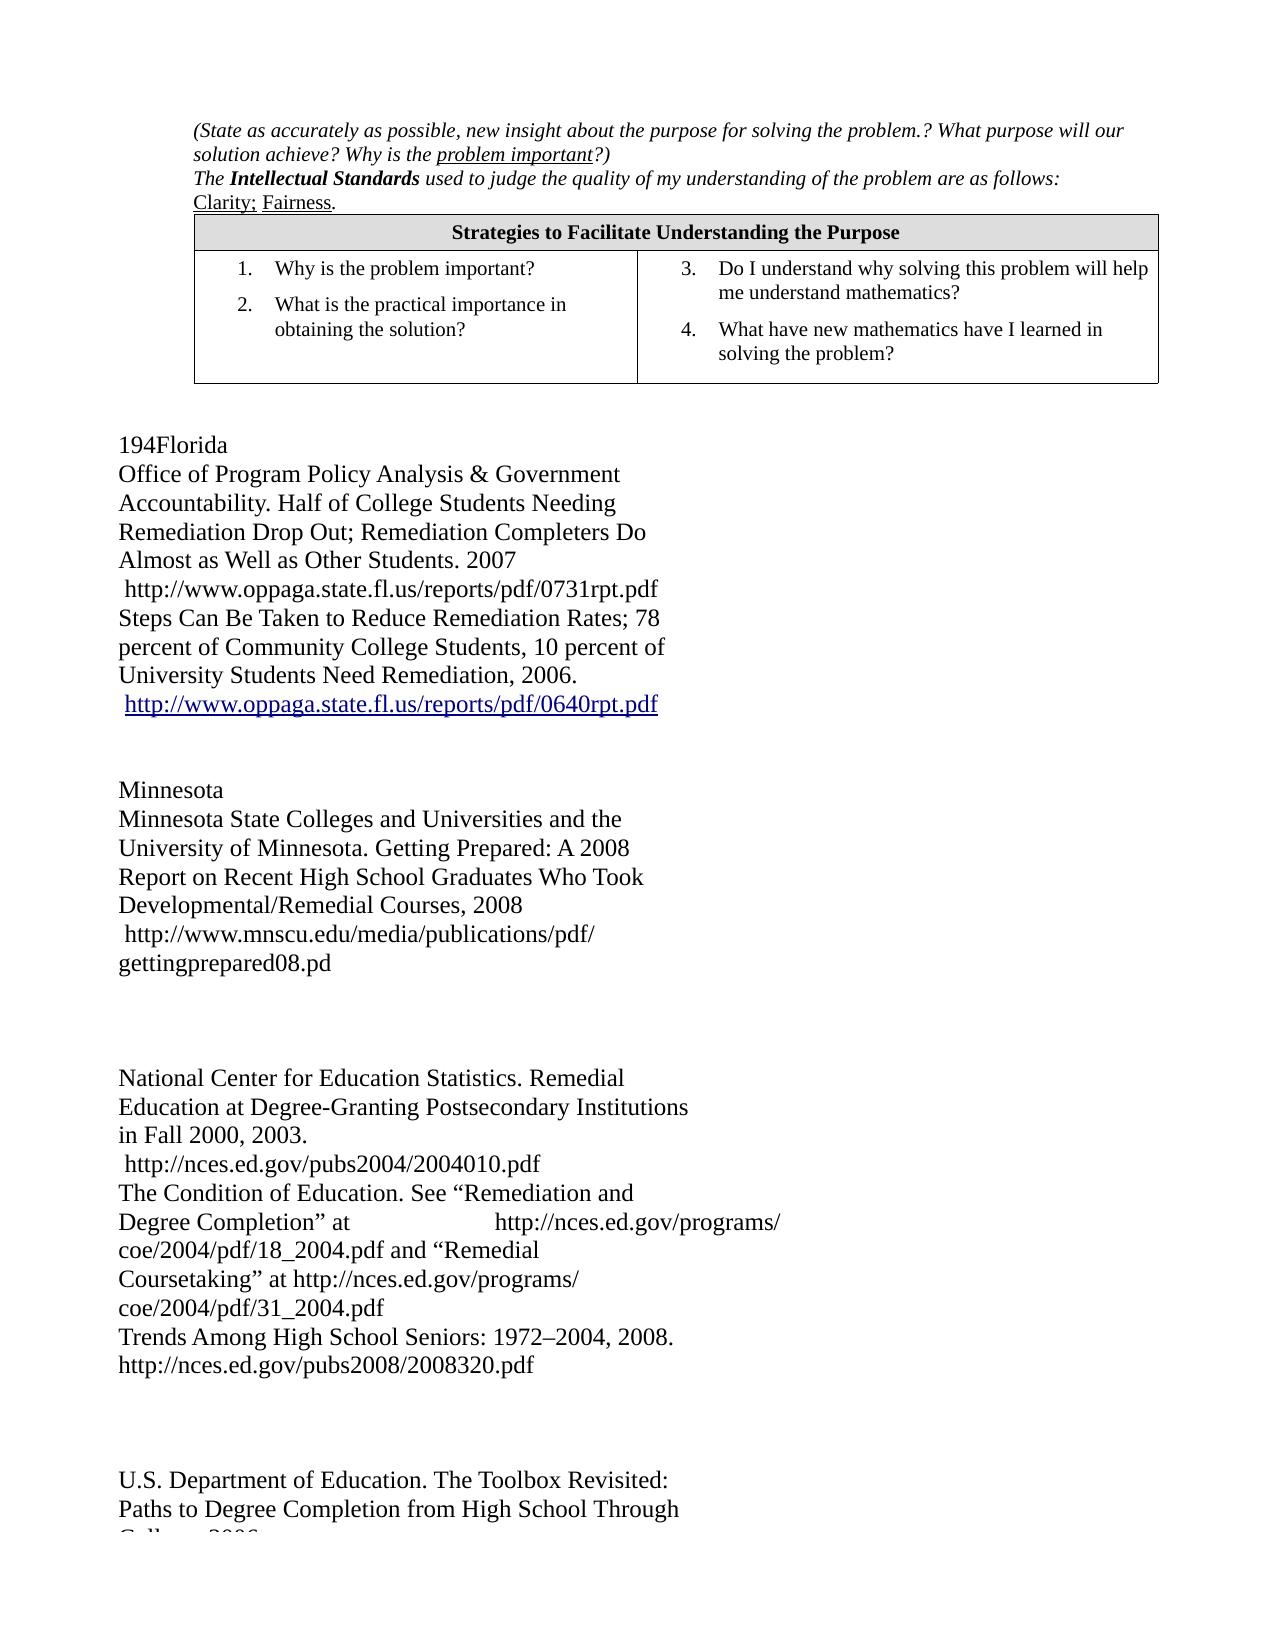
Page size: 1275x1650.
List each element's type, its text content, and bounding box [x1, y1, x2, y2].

table_cell Why is the problem important? What is the practical importance in obtaining the solution? [195, 251, 637, 383]
table_cell Do I understand why solving this problem will help me understand mathematics? What have new mathematics have I learned in solving the problem? [638, 251, 1158, 383]
table_header Strategies to Facilitate Understanding the Purpose [195, 215, 1158, 250]
text Clarity; Fairness. [118, 190, 1157, 214]
text (State as accurately as possible, new insight about the purpose for solving the problem.? What purpose will our solution achieve? Why is the problem important?) [118, 118, 1157, 166]
text The Intellectual Standards used to judge the quality of my understanding of the problem are as follows: [118, 166, 1157, 190]
